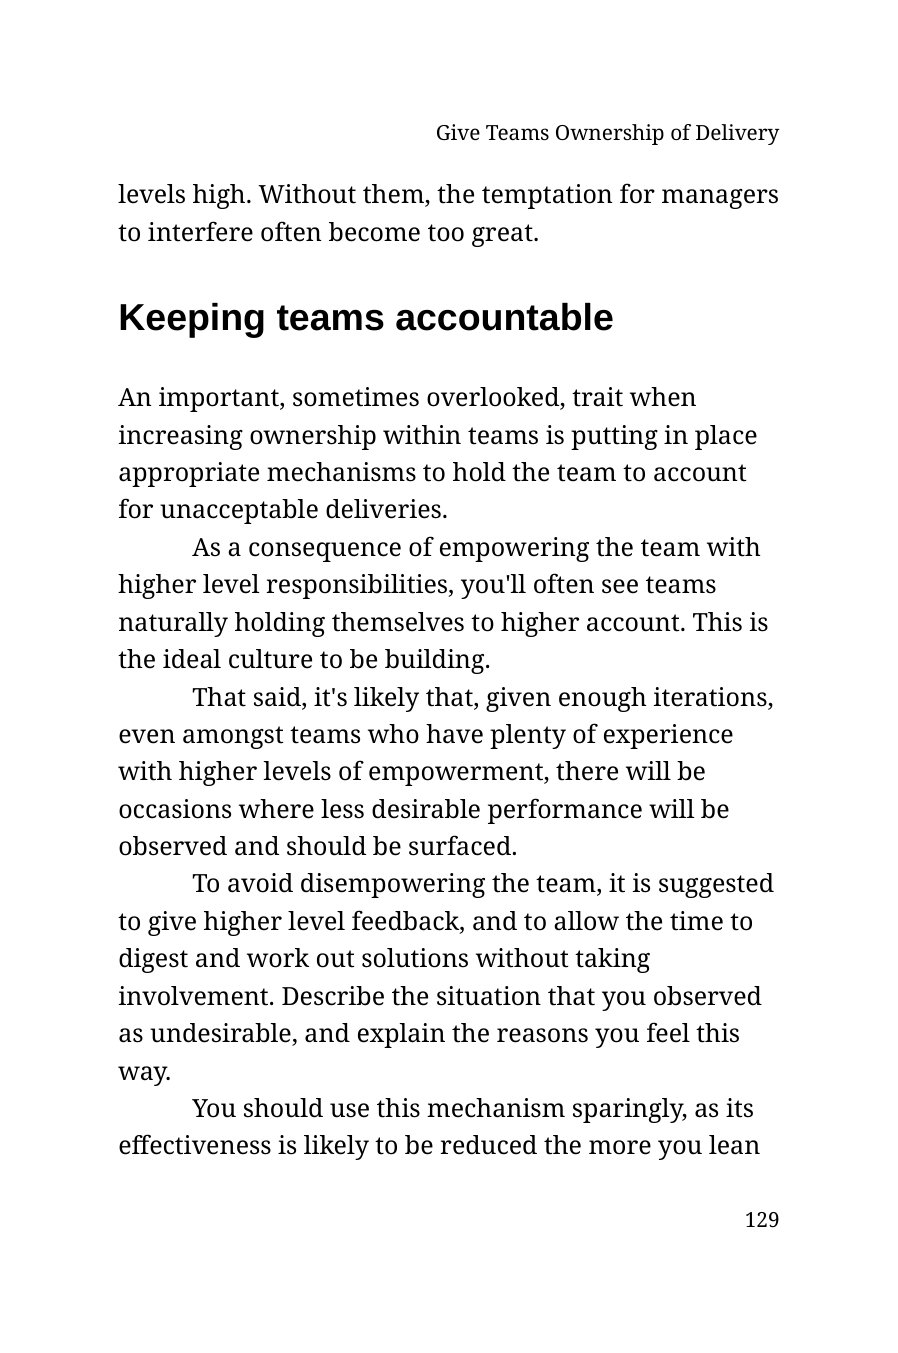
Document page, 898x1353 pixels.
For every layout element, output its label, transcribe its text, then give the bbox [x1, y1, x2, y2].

text You should use this mechanism sparingly, as its effectiveness is likely to be reduced the more you lean [118, 1091, 779, 1162]
subtitle Keeping teams accountable [118, 295, 779, 338]
text levels high. Without them, the temptation for managers to interfere often become too great. [118, 177, 779, 248]
text An important, sometimes overlooked, trait when increasing ownership within teams is putting in place appropriate mechanisms to hold the team to account for unacceptable deliveries. [118, 380, 779, 526]
text To avoid disempowering the team, it is suggested to give higher level feedback, and to allow the time to digest and work out solutions without taking involvement. Describe the situation that you observed as undesirable, and explain the reasons you feel this way. [118, 866, 779, 1087]
text As a consequence of empowering the team with higher level responsibilities, you'll often see teams naturally holding themselves to higher account. This is the ideal culture to be building. [118, 529, 779, 676]
text That said, it's likely that, given enough iterations, even amongst teams who have plenty of experience with higher levels of empowerment, there will be occasions where less desirable performance will be observed and should be surfaced. [118, 679, 779, 863]
